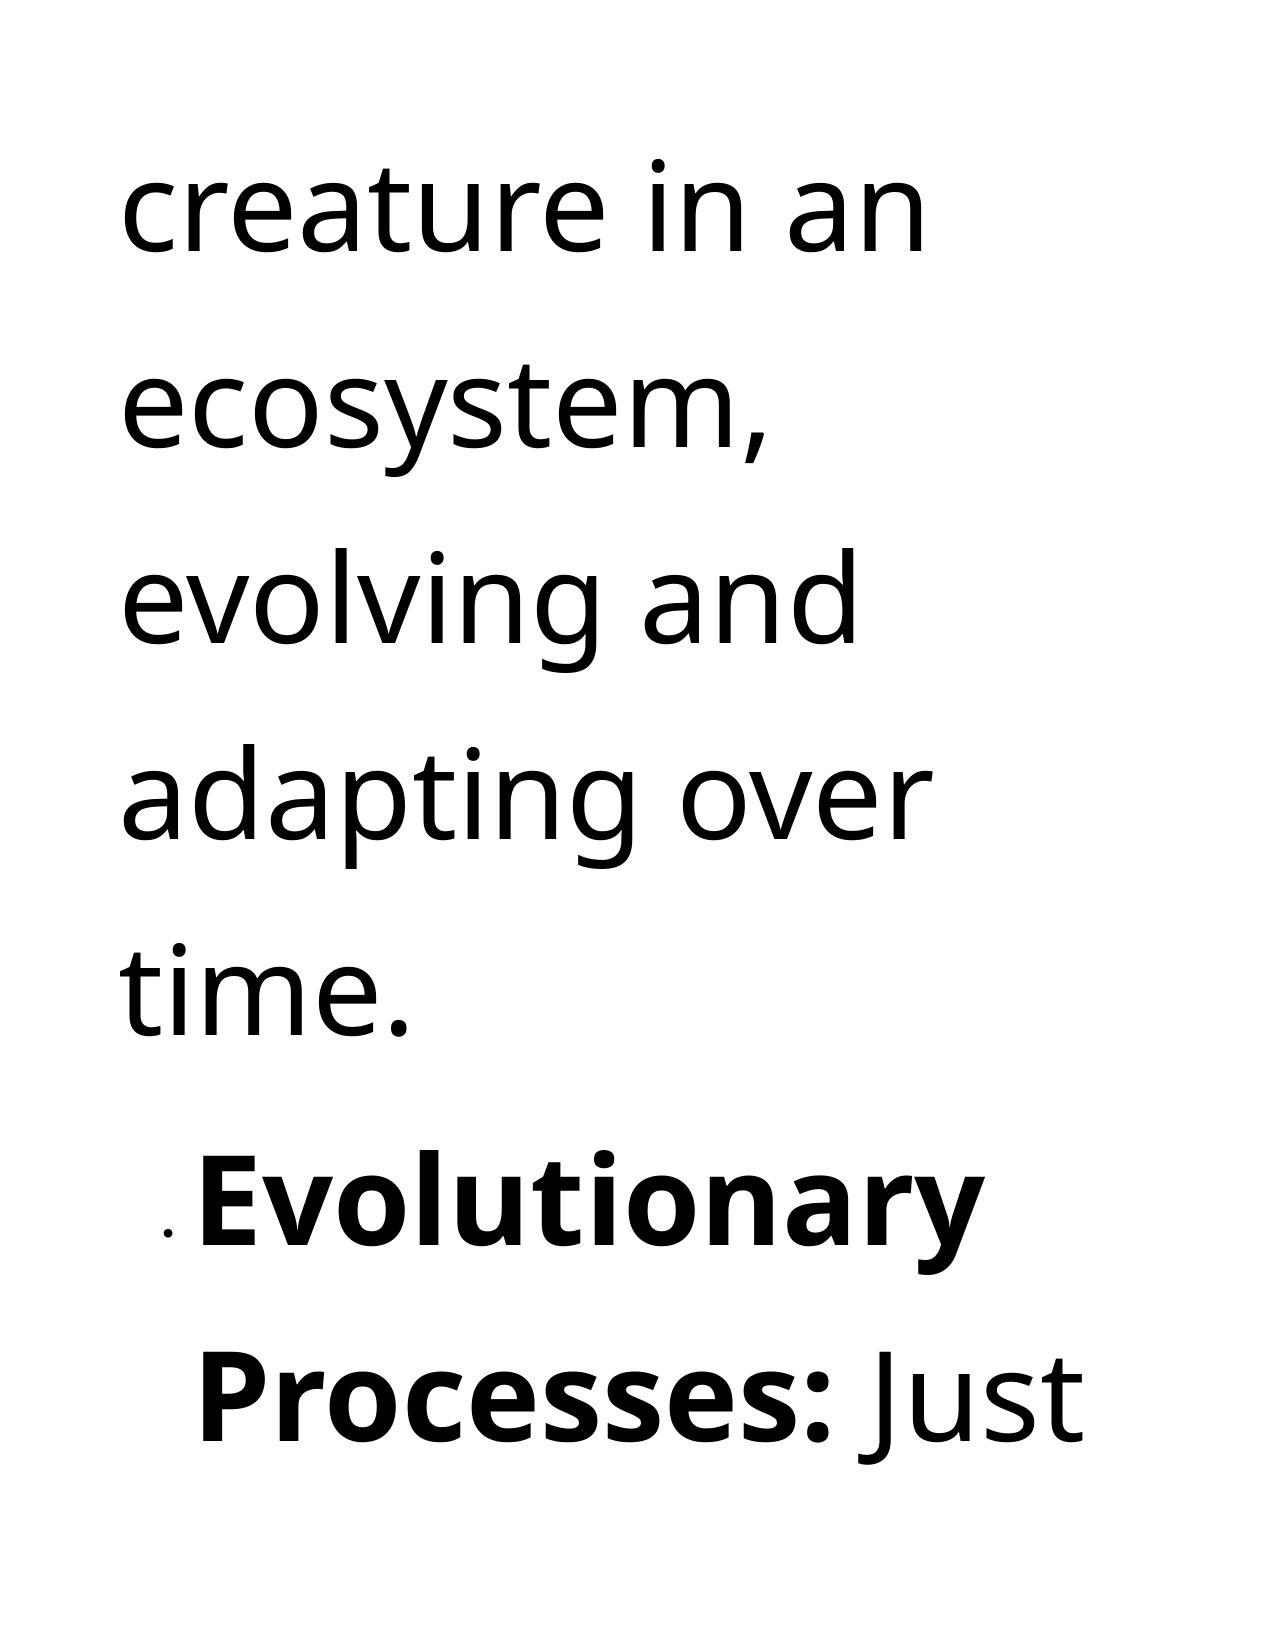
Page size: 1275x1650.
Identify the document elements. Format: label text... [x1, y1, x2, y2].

text creature in an ecosystem, evolving and adapting over time. [118, 118, 1157, 1072]
list Evolutionary Processes: Just [162, 1112, 1157, 1478]
